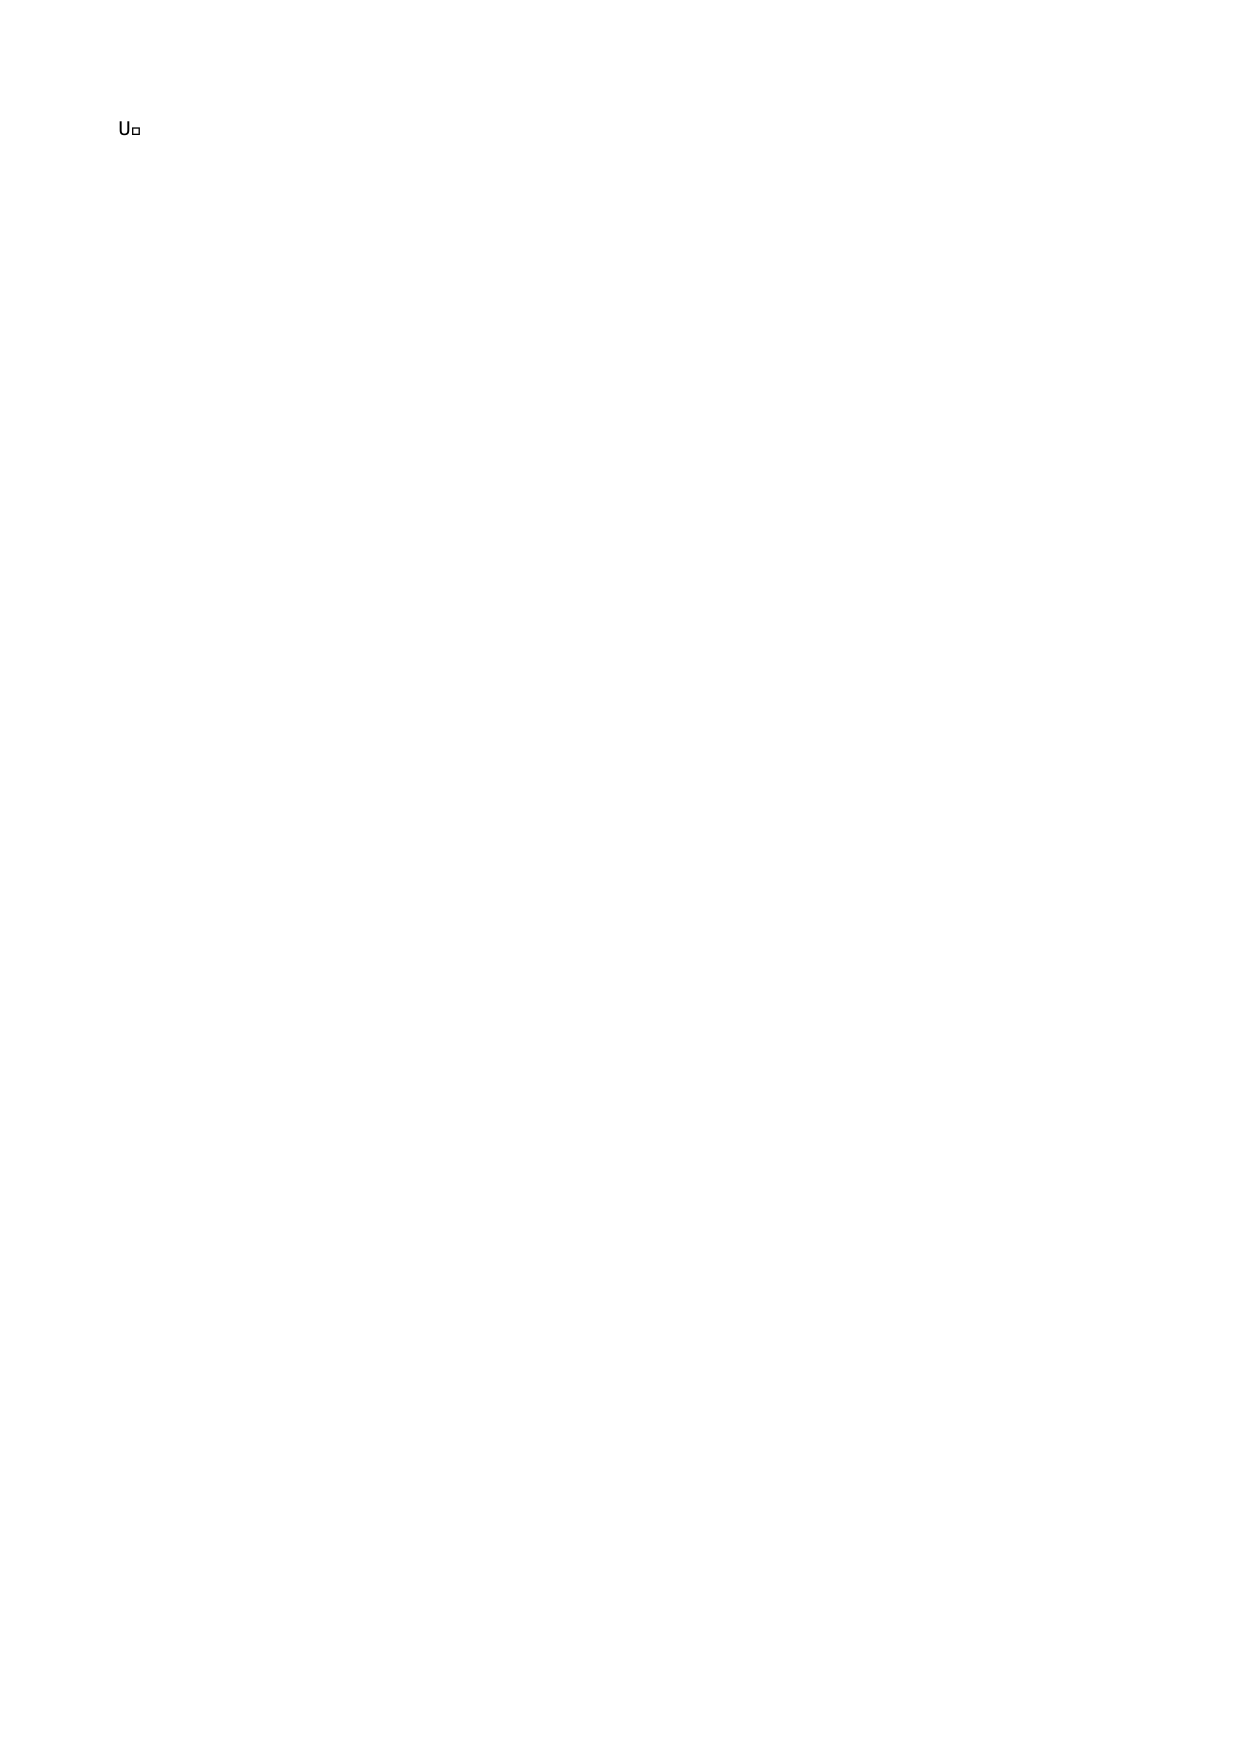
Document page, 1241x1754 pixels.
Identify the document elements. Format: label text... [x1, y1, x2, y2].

text U� [118, 118, 1122, 142]
